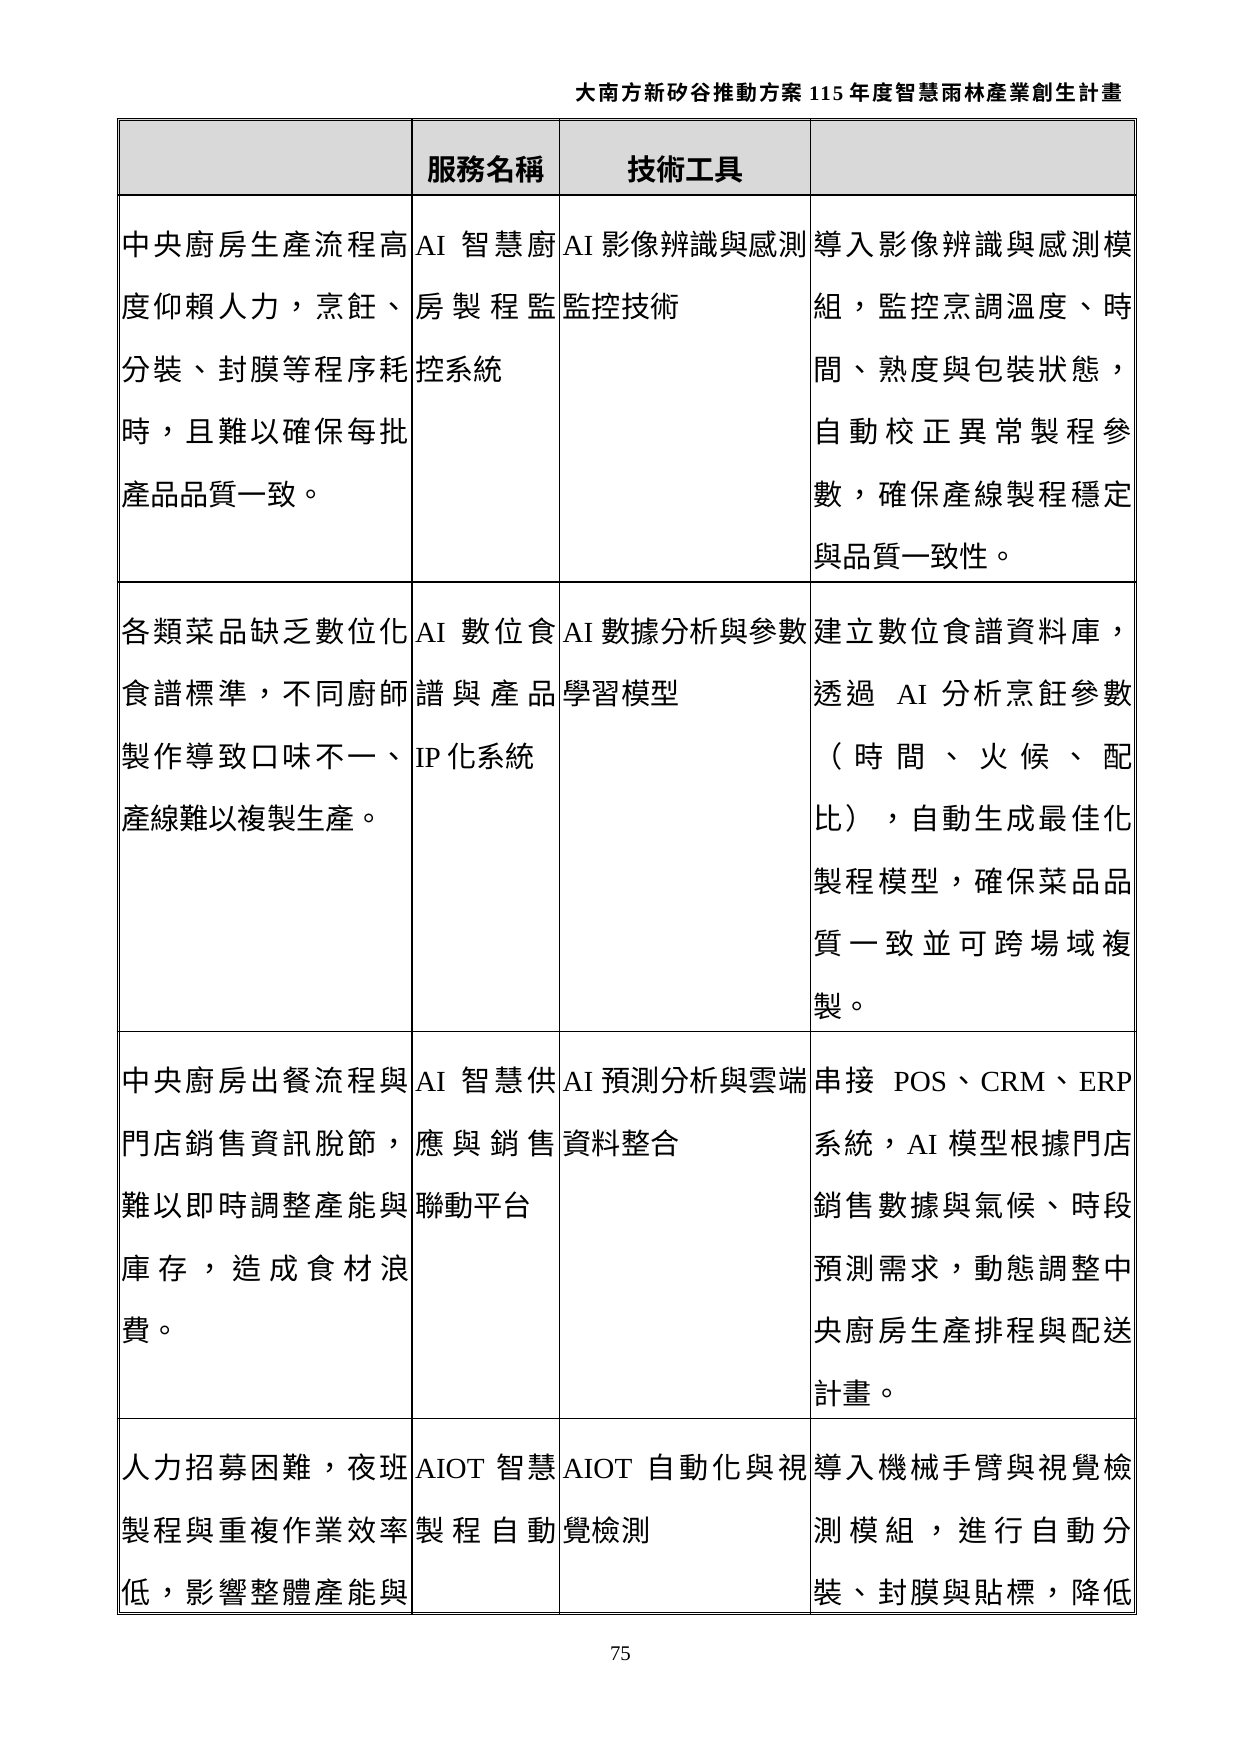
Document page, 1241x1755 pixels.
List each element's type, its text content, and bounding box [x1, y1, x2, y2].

table_cell AI 智慧供應與銷售聯動平台 [413, 1032, 559, 1418]
table_cell 串接 POS、CRM、ERP 系統，AI 模型根據門店銷售數據與氣候、時段預測需求，動態調整中央廚房生產排程與配送計畫。 [811, 1032, 1134, 1418]
table_cell AI 影像辨識與感測監控技術 [560, 196, 810, 581]
table_cell AI 預測分析與雲端資料整合 [560, 1032, 810, 1418]
table_header [120, 121, 411, 194]
table_cell 建立數位食譜資料庫，透過 AI 分析烹飪參數（時間、火候、配比），自動生成最佳化製程模型，確保菜品品質一致並可跨場域複製。 [811, 583, 1134, 1031]
table_cell AIOT 自動化與視覺檢測 [560, 1419, 810, 1612]
table_cell 中央廚房出餐流程與門店銷售資訊脫節，難以即時調整產能與庫存，造成食材浪費。 [120, 1032, 411, 1418]
table_cell 各類菜品缺乏數位化食譜標準，不同廚師製作導致口味不一、產線難以複製生產。 [120, 583, 411, 1031]
table_header [811, 121, 1134, 194]
table_cell AI 智慧廚房製程監控系統 [413, 196, 559, 581]
table_cell 導入機械手臂與視覺檢測模組，進行自動分裝、封膜與貼標，降低 [811, 1419, 1134, 1612]
table_cell AIOT 智慧製程自動 [413, 1419, 559, 1612]
table_cell 人力招募困難，夜班製程與重複作業效率低，影響整體產能與 [120, 1419, 411, 1612]
table_cell AI 數據分析與參數學習模型 [560, 583, 810, 1031]
table_cell 導入影像辨識與感測模組，監控烹調溫度、時間、熟度與包裝狀態，自動校正異常製程參數，確保產線製程穩定與品質一致性。 [811, 196, 1134, 581]
table_header 服務名稱 [413, 121, 559, 194]
table_header 技術工具 [560, 121, 810, 194]
table_cell AI 數位食譜與產品 IP 化系統 [413, 583, 559, 1031]
table_cell 中央廚房生產流程高度仰賴人力，烹飪、分裝、封膜等程序耗時，且難以確保每批產品品質一致。 [120, 196, 411, 581]
